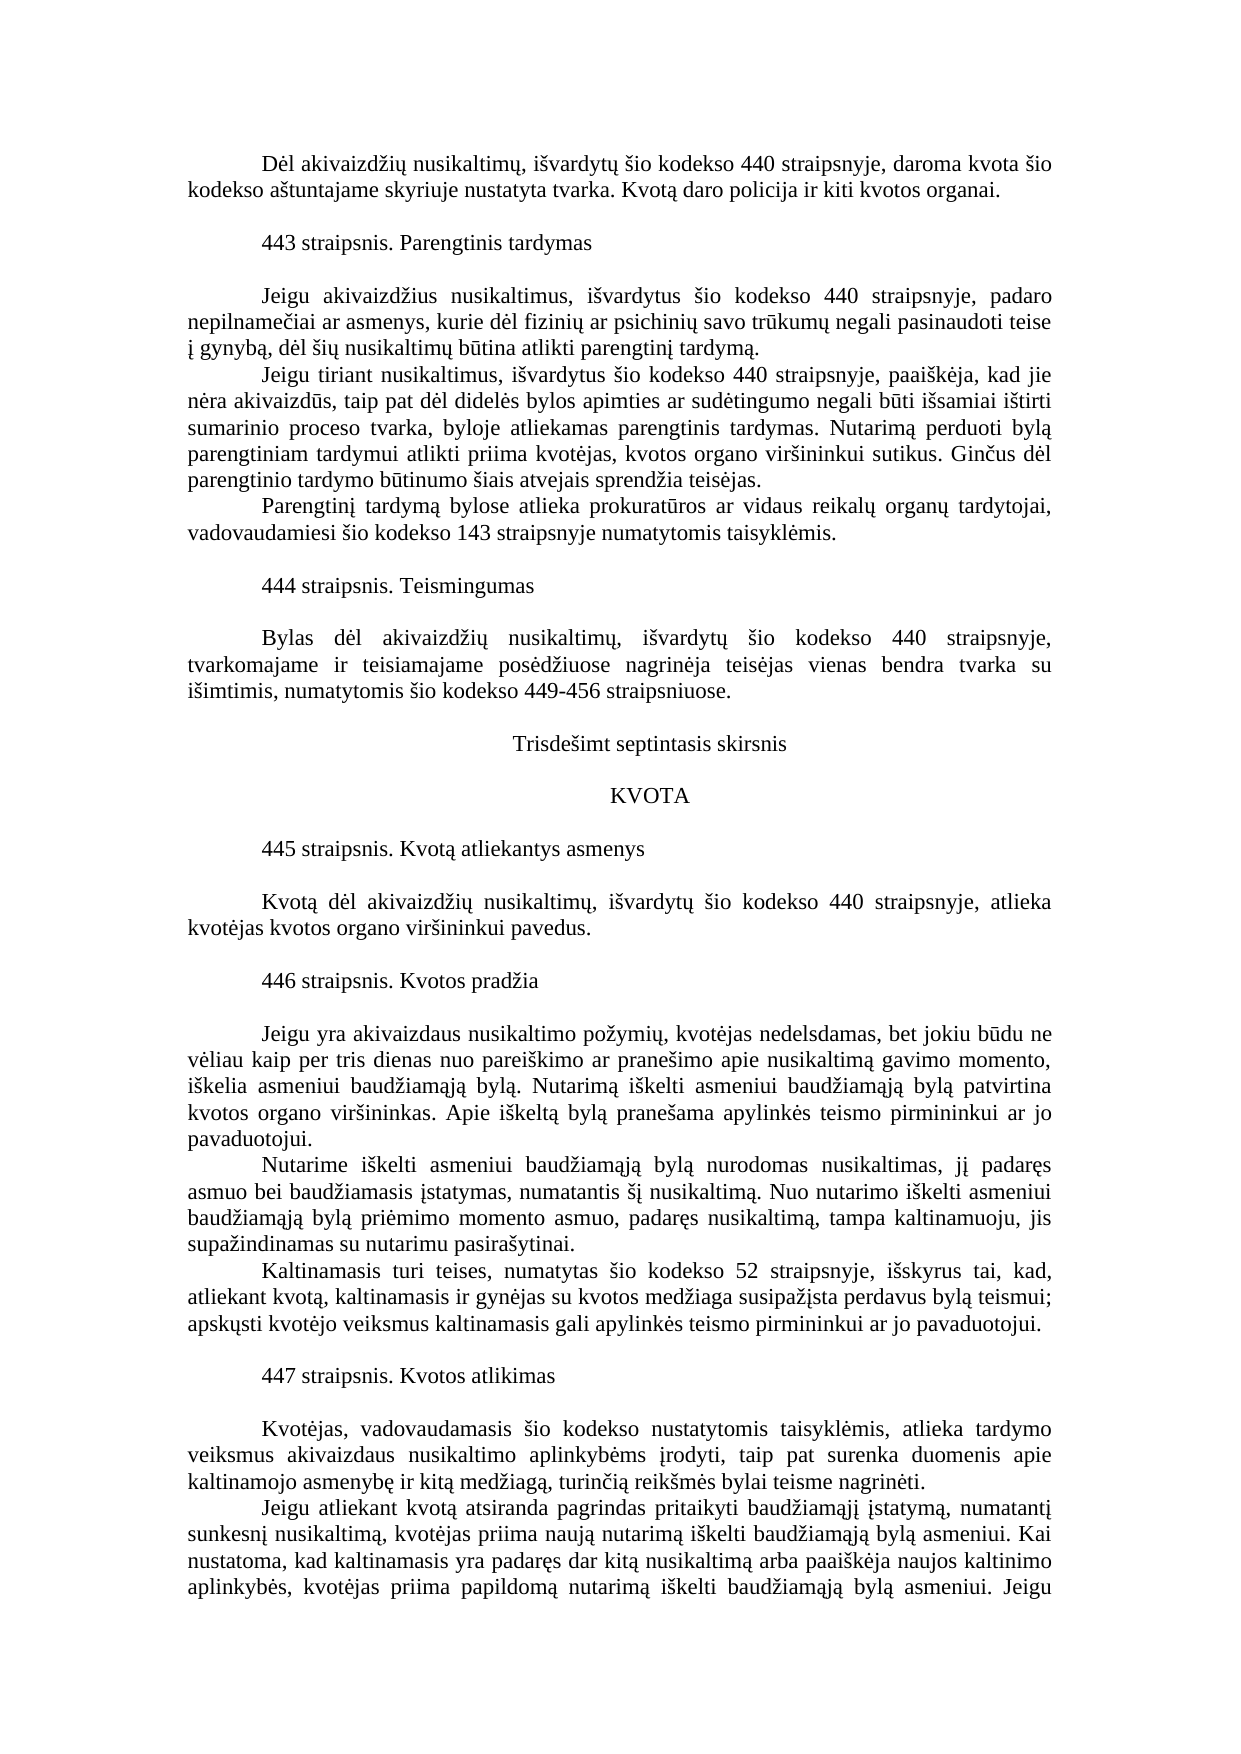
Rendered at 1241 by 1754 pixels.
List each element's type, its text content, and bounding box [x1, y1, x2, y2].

text Trisdešimt septintasis skirsnis [187, 730, 1053, 756]
text Kvotėjas, vadovaudamasis šio kodekso nustatytomis taisyklėmis, atlieka tardymo veiksmus akivaizdaus nusikaltimo aplinkybėms įrodyti, taip pat surenka duomenis apie kaltinamojo asmenybę ir kitą medžiagą, turinčią reikšmės bylai teisme nagrinėti. [187, 1415, 1053, 1494]
text Kvotą dėl akivaizdžių nusikaltimų, išvardytų šio kodekso 440 straipsnyje, atlieka kvotėjas kvotos organo viršininkui pavedus. [187, 888, 1053, 941]
text Jeigu akivaizdžius nusikaltimus, išvardytus šio kodekso 440 straipsnyje, padaro nepilnamečiai ar asmenys, kurie dėl fizinių ar psichinių savo trūkumų negali pasinaudoti teise į gynybą, dėl šių nusikaltimų būtina atlikti parengtinį tardymą. [187, 282, 1053, 361]
text 443 straipsnis. Parengtinis tardymas [187, 229, 1053, 255]
text 447 straipsnis. Kvotos atlikimas [187, 1362, 1053, 1389]
text Jeigu yra akivaizdaus nusikaltimo požymių, kvotėjas nedelsdamas, bet jokiu būdu ne vėliau kaip per tris dienas nuo pareiškimo ar pranešimo apie nusikaltimą gavimo momento, iškelia asmeniui baudžiamąją bylą. Nutarimą iškelti asmeniui baudžiamąją bylą patvirtina kvotos organo viršininkas. Apie iškeltą bylą pranešama apylinkės teismo pirmininkui ar jo pavaduotojui. [187, 1020, 1053, 1151]
text Jeigu tiriant nusikaltimus, išvardytus šio kodekso 440 straipsnyje, paaiškėja, kad jie nėra akivaizdūs, taip pat dėl didelės bylos apimties ar sudėtingumo negali būti išsamiai ištirti sumarinio proceso tvarka, byloje atliekamas parengtinis tardymas. Nutarimą perduoti bylą parengtiniam tardymui atlikti priima kvotėjas, kvotos organo viršininkui sutikus. Ginčus dėl parengtinio tardymo būtinumo šiais atvejais sprendžia teisėjas. [187, 361, 1053, 493]
text 446 straipsnis. Kvotos pradžia [187, 967, 1053, 993]
text Kaltinamasis turi teises, numatytas šio kodekso 52 straipsnyje, išskyrus tai, kad, atliekant kvotą, kaltinamasis ir gynėjas su kvotos medžiaga susipažįsta perdavus bylą teismui; apskųsti kvotėjo veiksmus kaltinamasis gali apylinkės teismo pirmininkui ar jo pavaduotojui. [187, 1257, 1053, 1336]
text Jeigu atliekant kvotą atsiranda pagrindas pritaikyti baudžiamąjį įstatymą, numatantį sunkesnį nusikaltimą, kvotėjas priima naują nutarimą iškelti baudžiamąją bylą asmeniui. Kai nustatoma, kad kaltinamasis yra padaręs dar kitą nusikaltimą arba paaiškėja naujos kaltinimo aplinkybės, kvotėjas priima papildomą nutarimą iškelti baudžiamąją bylą asmeniui. Jeigu [187, 1494, 1053, 1599]
text 445 straipsnis. Kvotą atliekantys asmenys [187, 835, 1053, 862]
text Dėl akivaizdžių nusikaltimų, išvardytų šio kodekso 440 straipsnyje, daroma kvota šio kodekso aštuntajame skyriuje nustatyta tvarka. Kvotą daro policija ir kiti kvotos organai. [187, 150, 1053, 203]
text Bylas dėl akivaizdžių nusikaltimų, išvardytų šio kodekso 440 straipsnyje, tvarkomajame ir teisiamajame posėdžiuose nagrinėja teisėjas vienas bendra tvarka su išimtimis, numatytomis šio kodekso 449-456 straipsniuose. [187, 624, 1053, 703]
text 444 straipsnis. Teismingumas [187, 572, 1053, 598]
text Nutarime iškelti asmeniui baudžiamąją bylą nurodomas nusikaltimas, jį padaręs asmuo bei baudžiamasis įstatymas, numatantis šį nusikaltimą. Nuo nutarimo iškelti asmeniui baudžiamąją bylą priėmimo momento asmuo, padaręs nusikaltimą, tampa kaltinamuoju, jis supažindinamas su nutarimu pasirašytinai. [187, 1151, 1053, 1257]
text KVOTA [187, 782, 1053, 809]
text Parengtinį tardymą bylose atlieka prokuratūros ar vidaus reikalų organų tardytojai, vadovaudamiesi šio kodekso 143 straipsnyje numatytomis taisyklėmis. [187, 493, 1053, 545]
